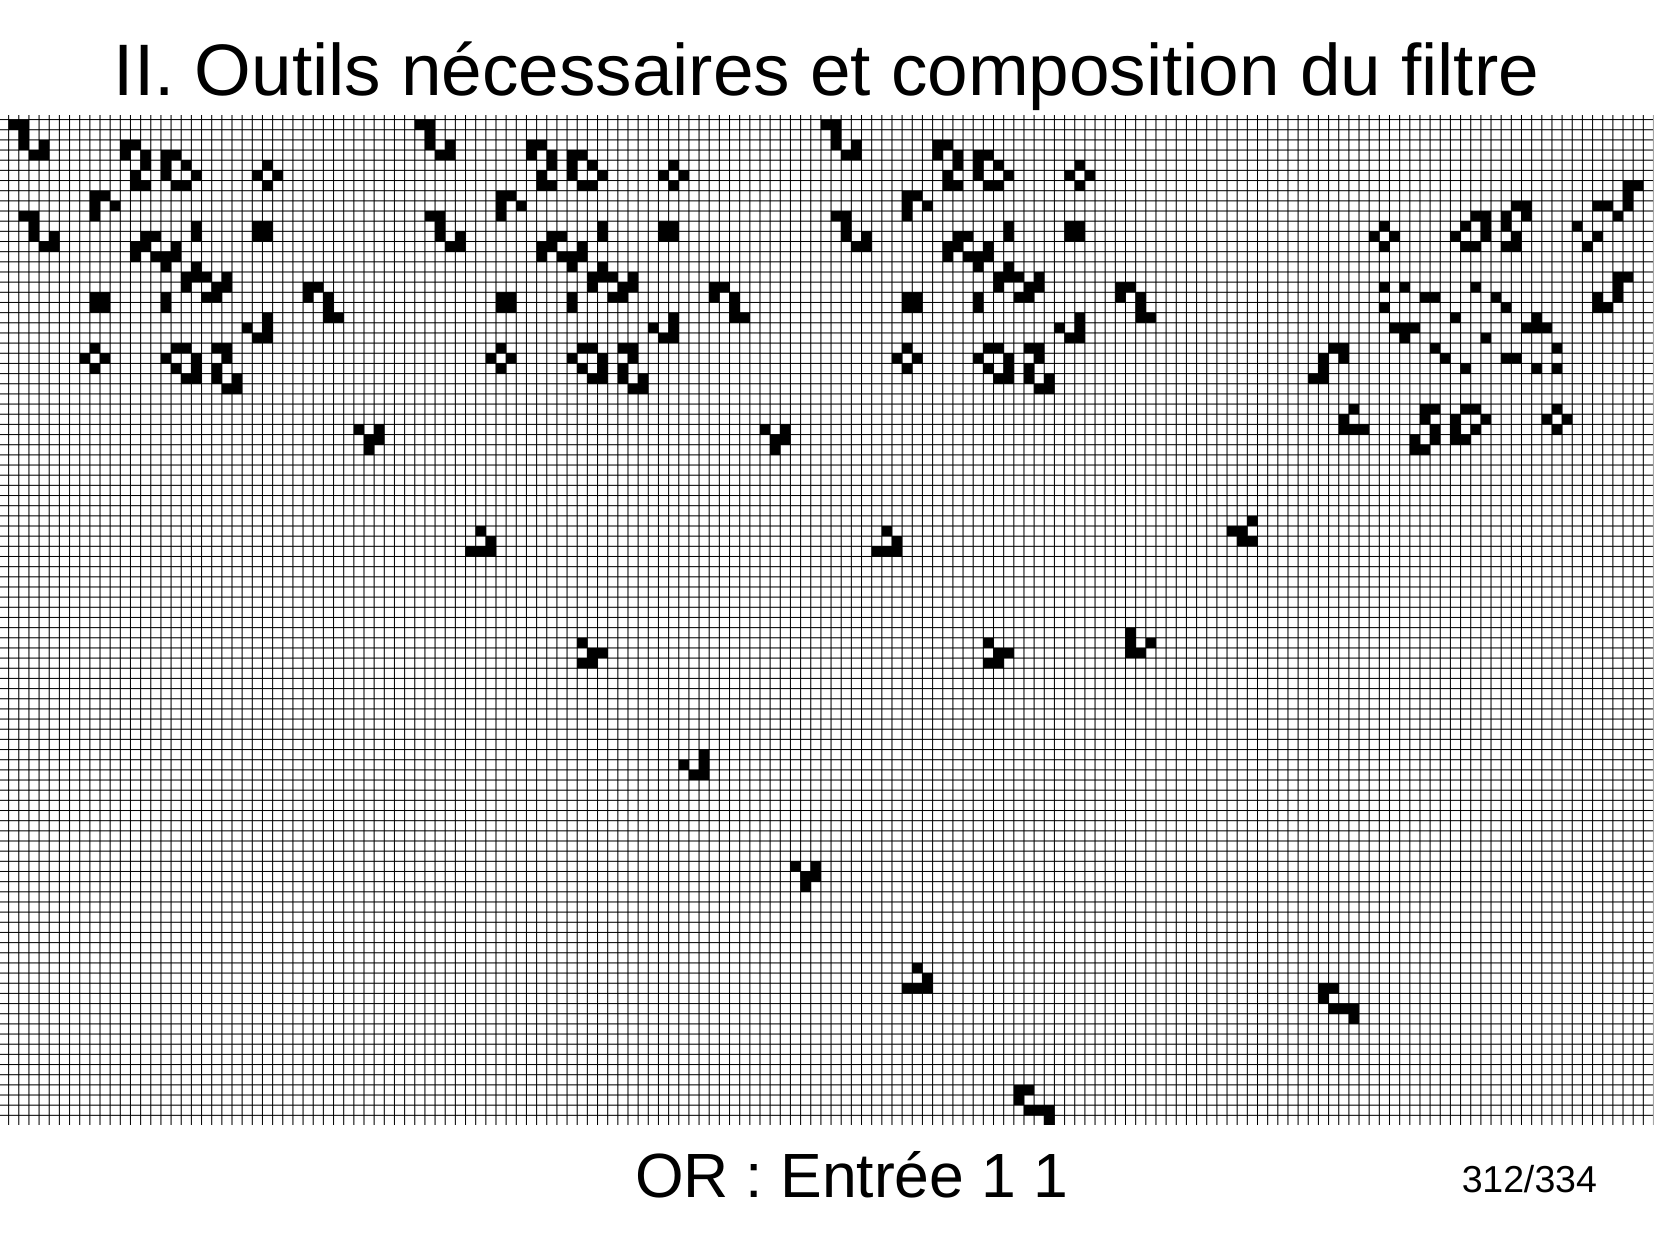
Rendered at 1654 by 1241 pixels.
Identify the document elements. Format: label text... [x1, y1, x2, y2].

picture [0, 115, 1654, 1125]
title II. Outils nécessaires et composition du filtre [82, 0, 1572, 174]
text_box OR : Entrée 1 1 [620, 1133, 1084, 1219]
text_box <number>/334 [1447, 1151, 1654, 1209]
